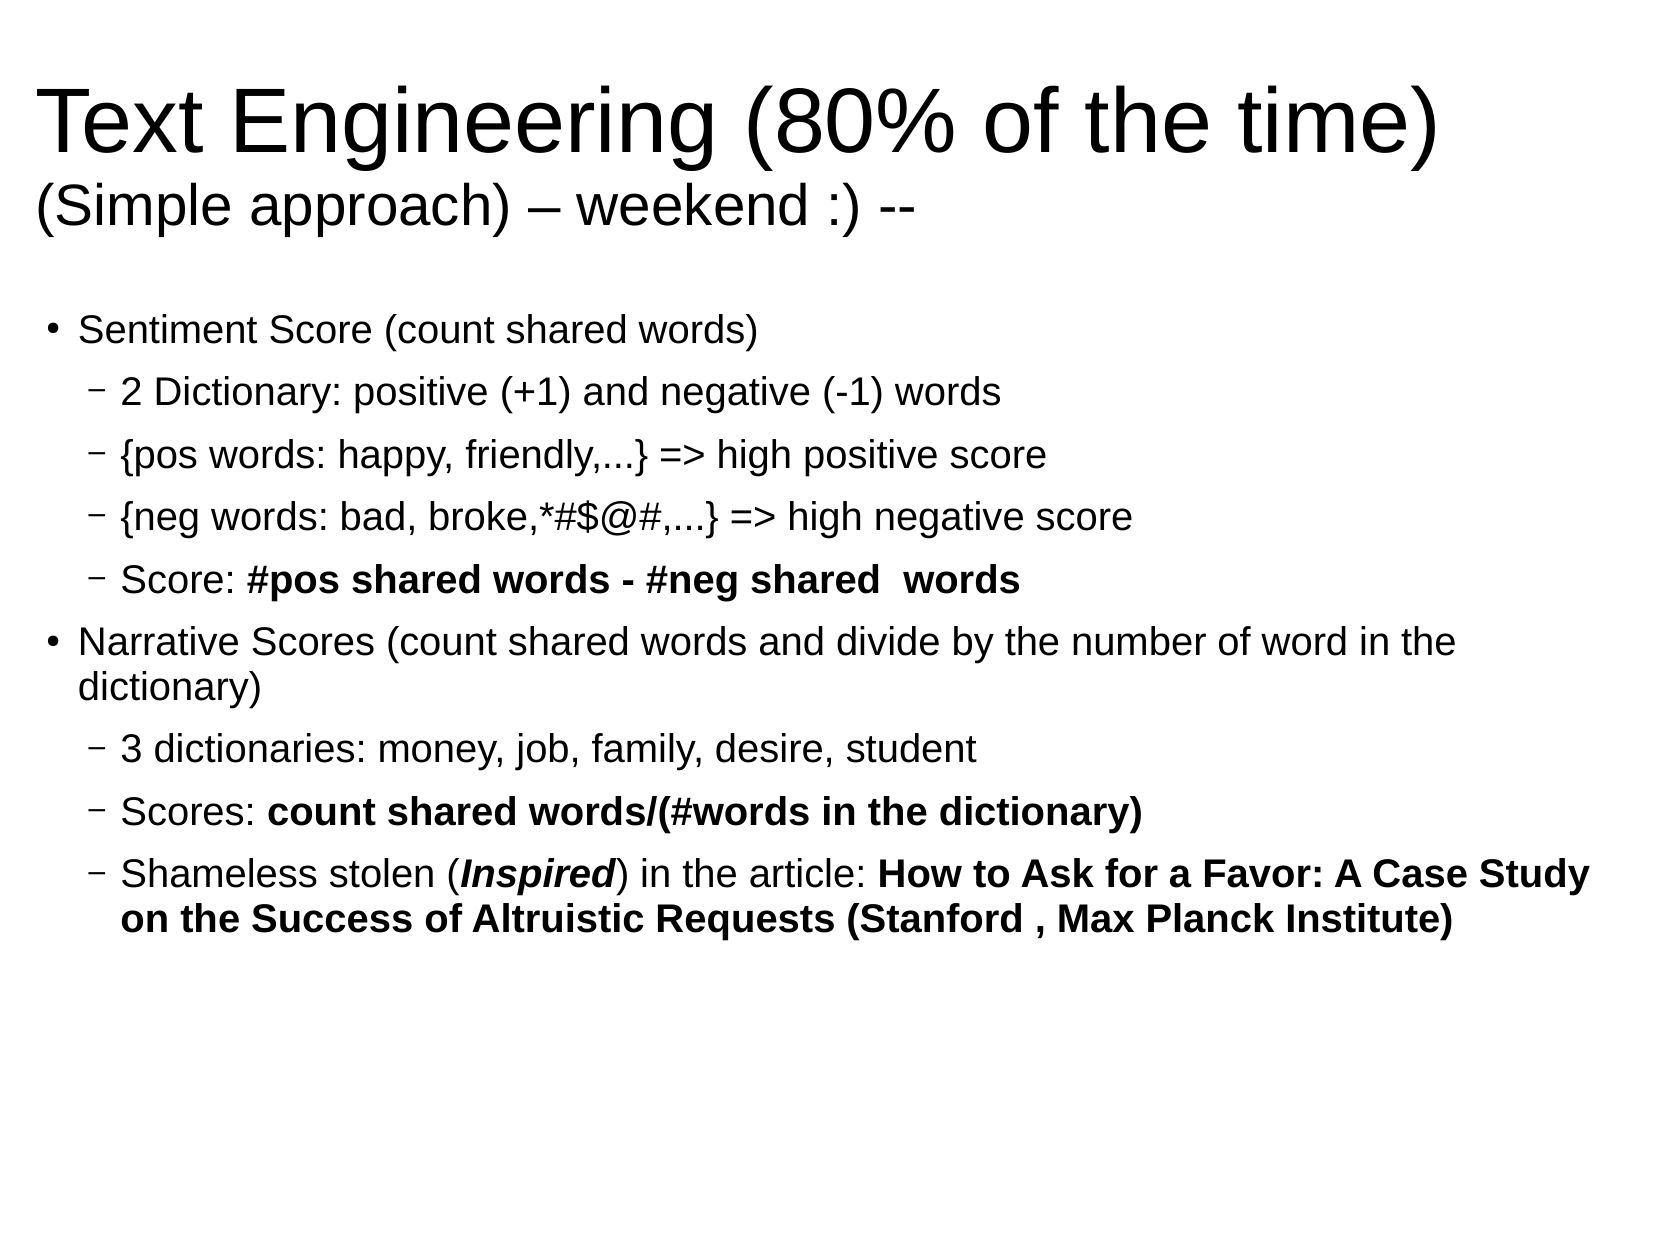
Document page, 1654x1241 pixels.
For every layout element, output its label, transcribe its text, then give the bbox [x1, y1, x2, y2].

text_box Sentiment Score (count shared words) 2 Dictionary: positive (+1) and negative (-1) words {pos words: happy, friendly,...} => high positive score {neg words: bad, broke,*#$@#,...} => high negative score Score: #pos shared words - #neg shared words Narrative Scores (count shared words and divide by the number of word in the dictionary) 3 dictionaries: money, job, family, desire, student Scores: count shared words/(#words in the dictionary) Shameless stolen (Inspired) in the article: How to Ask for a Favor: A Case Study on the Success of Altruistic Requests (Stanford , Max Planck Institute) [35, 307, 1607, 993]
title Text Engineering (80% of the time) (Simple approach) – weekend :) -- [35, 59, 1524, 249]
